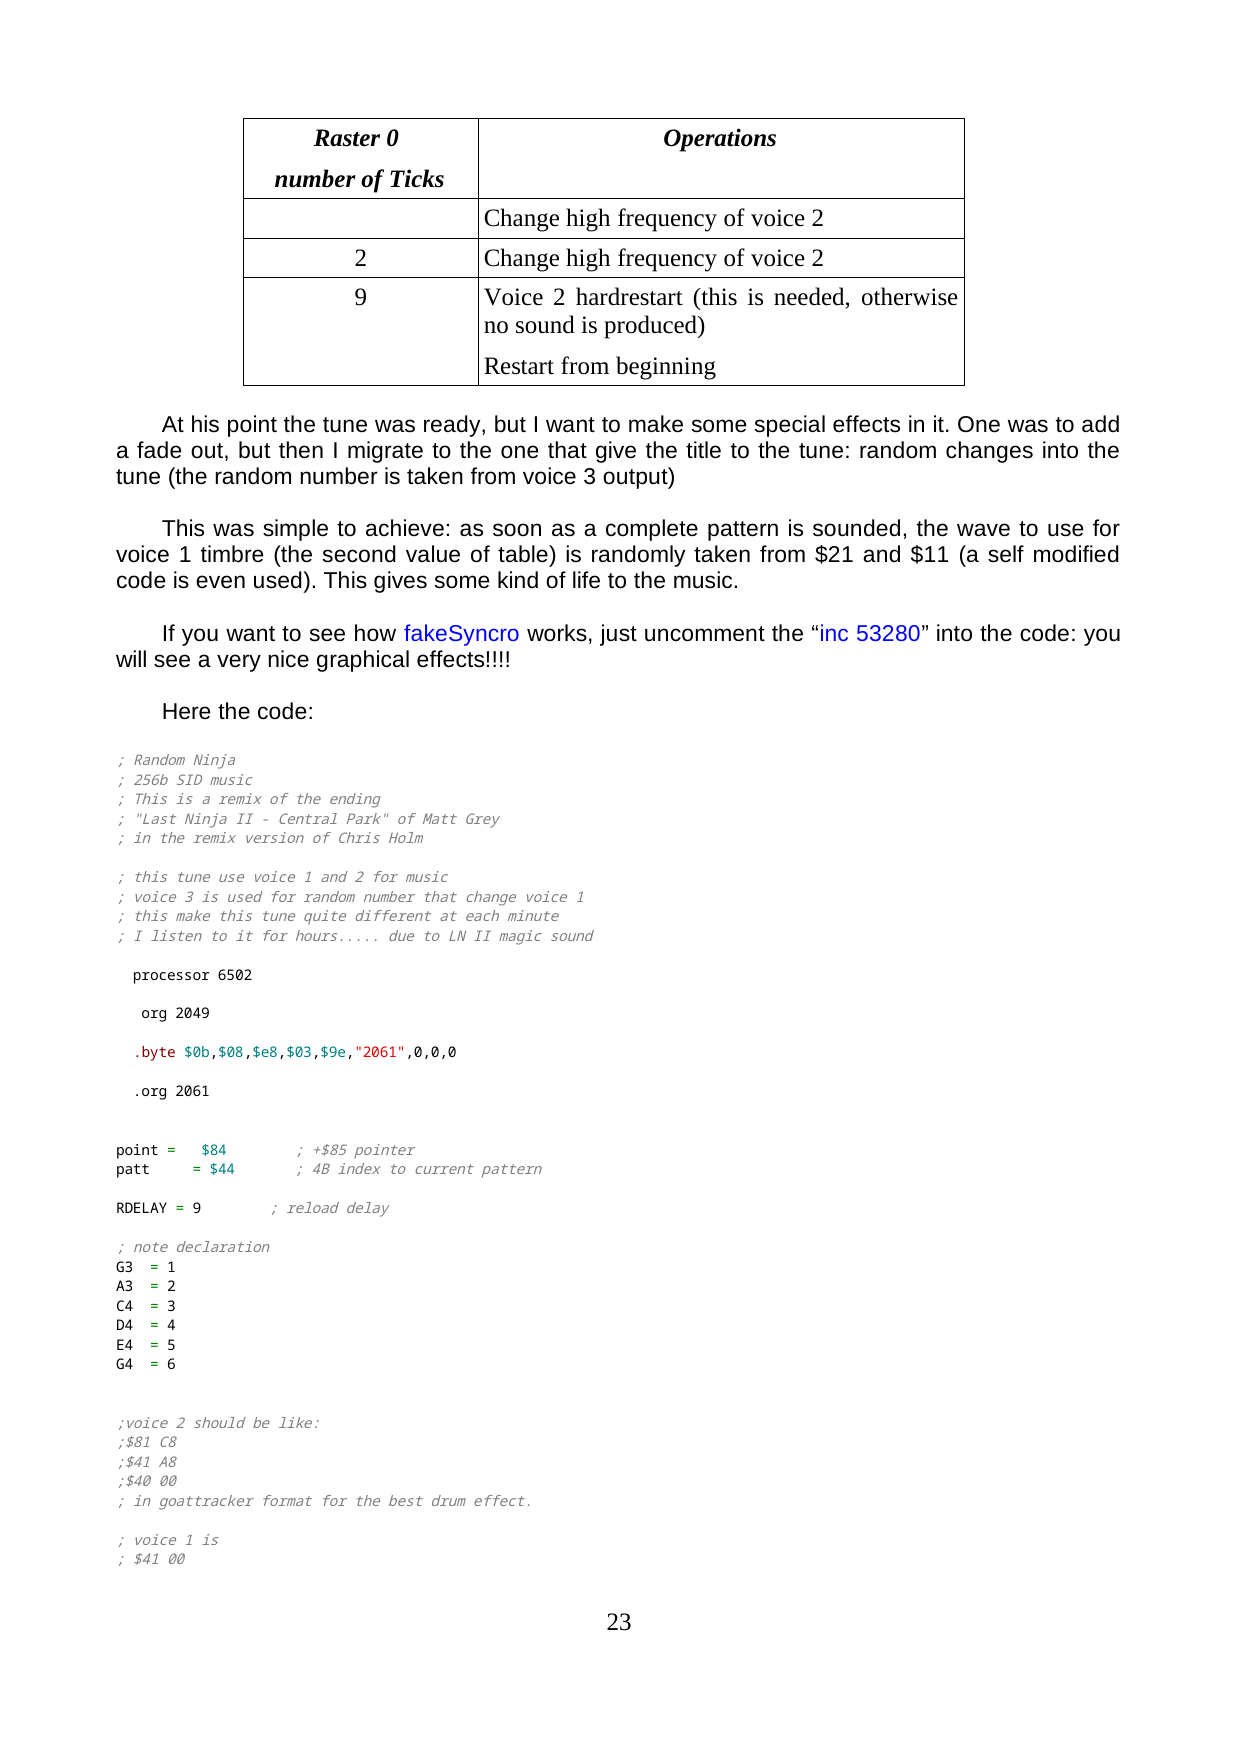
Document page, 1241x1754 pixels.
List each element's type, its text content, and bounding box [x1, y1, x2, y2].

text ;$41 A8 [116, 1451, 1122, 1471]
text ; $41 00 [116, 1549, 1122, 1568]
text G4 = 6 [116, 1354, 1122, 1373]
table_header Operations [479, 119, 964, 198]
text Here the code: [116, 698, 1122, 724]
table_header Raster 0 number of Ticks [244, 119, 478, 198]
text .byte $0b,$08,$e8,$03,$9e,"2061",0,0,0 [116, 1042, 1122, 1062]
text G3 = 1 [116, 1257, 1122, 1276]
table_cell 9 [244, 278, 478, 385]
text ; in the remix version of Chris Holm [116, 828, 1122, 848]
text If you want to see how fakeSyncro works, just uncomment the “inc 53280” into the code: you will see a very nice graphical effects!!!! [116, 620, 1122, 672]
text ; I listen to it for hours..... due to LN II magic sound [116, 926, 1122, 945]
text ; "Last Ninja II - Central Park" of Matt Grey [116, 809, 1122, 828]
table_cell Change high frequency of voice 2 [479, 239, 964, 277]
text ;$81 C8 [116, 1432, 1122, 1451]
text org 2049 [116, 1003, 1122, 1023]
table_cell Voice 2 hardrestart (this is needed, otherwise no sound is produced) Restart from beginning [479, 278, 964, 385]
text point = $84 ; +$85 pointer [116, 1140, 1122, 1159]
table_cell Change high frequency of voice 2 [479, 199, 964, 238]
table_cell [244, 199, 478, 238]
text processor 6502 [116, 964, 1122, 984]
text ; 256b SID music [116, 770, 1122, 789]
text ; note declaration [116, 1237, 1122, 1257]
text ; this make this tune quite different at each minute [116, 906, 1122, 926]
text .org 2061 [116, 1081, 1122, 1101]
text At his point the tune was ready, but I want to make some special effects in it. One was to add a fade out, but then I migrate to the one that give the title to the tune: random changes into the tune (the random number is taken from voice 3 output) [116, 412, 1122, 490]
text ; this tune use voice 1 and 2 for music [116, 867, 1122, 887]
text ; This is a remix of the ending [116, 789, 1122, 809]
text E4 = 5 [116, 1334, 1122, 1354]
text ;$40 00 [116, 1471, 1122, 1490]
text ; in goattracker format for the best drum effect. [116, 1490, 1122, 1510]
text C4 = 3 [116, 1296, 1122, 1315]
text ; voice 3 is used for random number that change voice 1 [116, 887, 1122, 906]
text patt = $44 ; 4B index to current pattern [116, 1159, 1122, 1179]
text ; Random Ninja [116, 750, 1122, 770]
text D4 = 4 [116, 1315, 1122, 1334]
text A3 = 2 [116, 1276, 1122, 1296]
text ; voice 1 is [116, 1529, 1122, 1549]
text RDELAY = 9 ; reload delay [116, 1198, 1122, 1218]
text ;voice 2 should be like: [116, 1412, 1122, 1432]
text This was simple to achieve: as soon as a complete pattern is sounded, the wave to use for voice 1 timbre (the second value of table) is randomly taken from $21 and $11 (a self modified code is even used). This gives some kind of life to the music. [116, 516, 1122, 594]
table_cell 2 [244, 239, 478, 277]
